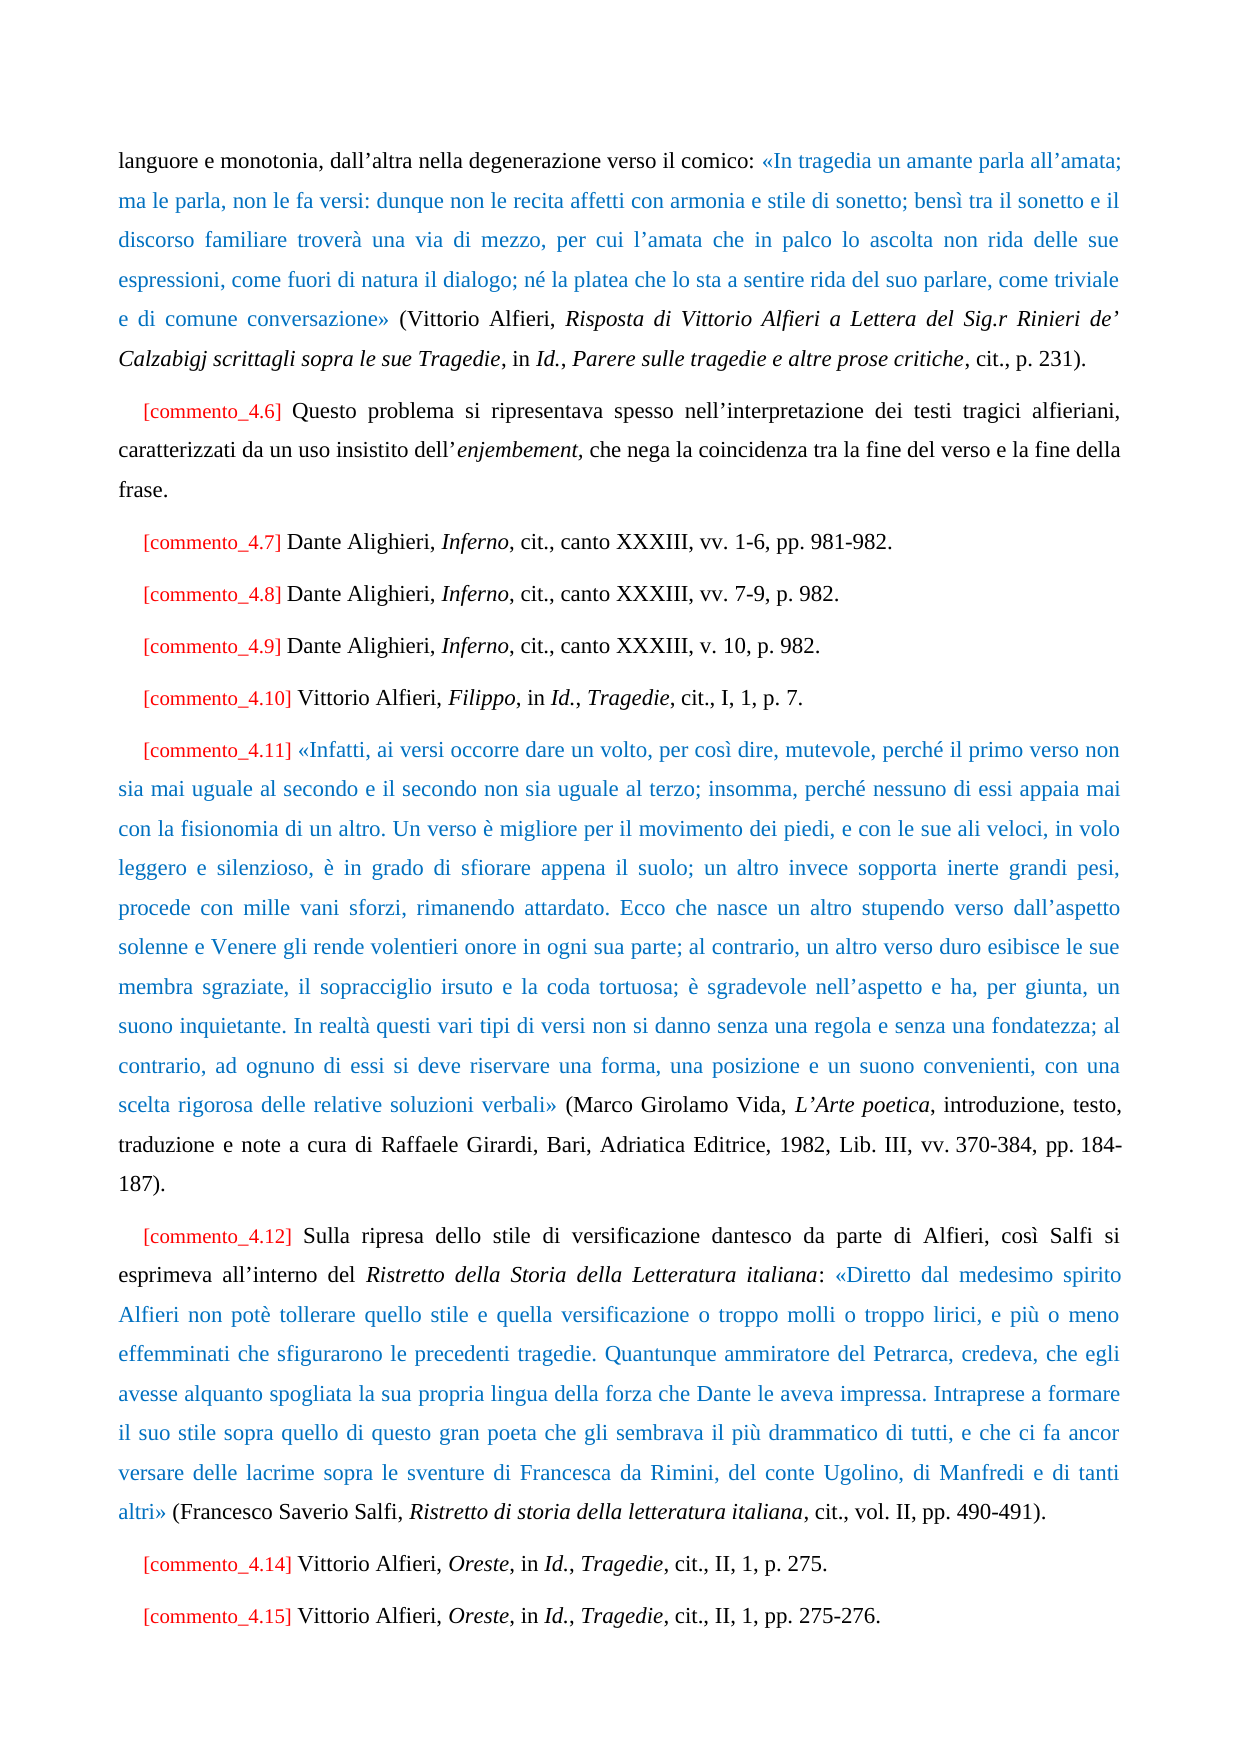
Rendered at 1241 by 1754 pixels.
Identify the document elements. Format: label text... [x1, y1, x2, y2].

text [commento_4.8] Dante Alighieri, Inferno, cit., canto XXXIII, vv. 7-9, p. 982. [118, 580, 1122, 606]
text [commento_4.9] Dante Alighieri, Inferno, cit., canto XXXIII, v. 10, p. 982. [118, 632, 1122, 658]
text [commento_4.15] Vittorio Alfieri, Oreste, in Id., Tragedie, cit., II, 1, pp. 275-276. [118, 1602, 1122, 1629]
text [commento_4.11] «Infatti, ai versi occorre dare un volto, per così dire, mutevole, perché il primo verso non sia mai uguale al secondo e il secondo non sia uguale al terzo; insomma, perché nessuno di essi appaia mai con la fisionomia di un altro. Un verso è migliore per il movimento dei piedi, e con le sue ali veloci, in volo leggero e silenzioso, è in grado di sfiorare appena il suolo; un altro invece sopporta inerte grandi pesi, procede con mille vani sforzi, rimanendo attardato. Ecco che nasce un altro stupendo verso dall’aspetto solenne e Venere gli rende volentieri onore in ogni sua parte; al contrario, un altro verso duro esibisce le sue membra sgraziate, il sopracciglio irsuto e la coda tortuosa; è sgradevole nell’aspetto e ha, per giunta, un suono inquietante. In realtà questi vari tipi di versi non si danno senza una regola e senza una fondatezza; al contrario, ad ognuno di essi si deve riservare una forma, una posizione e un suono convenienti, con una scelta rigorosa delle relative soluzioni verbali» (Marco Girolamo Vida, L’Arte poetica, introduzione, testo, traduzione e note a cura di Raffaele Girardi, Bari, Adriatica Editrice, 1982, Lib. III, vv. 370-384, pp. 184-187). [118, 736, 1122, 1196]
text [commento_4.10] Vittorio Alfieri, Filippo, in Id., Tragedie, cit., I, 1, p. 7. [118, 684, 1122, 710]
text [commento_4.7] Dante Alighieri, Inferno, cit., canto XXXIII, vv. 1-6, pp. 981-982. [118, 528, 1122, 554]
text [commento_4.14] Vittorio Alfieri, Oreste, in Id., Tragedie, cit., II, 1, p. 275. [118, 1550, 1122, 1577]
text languore e monotonia, dall’altra nella degenerazione verso il comico: «In tragedia un amante parla all’amata; ma le parla, non le fa versi: dunque non le recita affetti con armonia e stile di sonetto; bensì tra il sonetto e il discorso familiare troverà una via di mezzo, per cui l’amata che in palco lo ascolta non rida delle sue espressioni, come fuori di natura il dialogo; né la platea che lo sta a sentire rida del suo parlare, come triviale e di comune conversazione» (Vittorio Alfieri, Risposta di Vittorio Alfieri a Lettera del Sig.r Rinieri de’ Calzabigj scrittagli sopra le sue Tragedie, in Id., Parere sulle tragedie e altre prose critiche, cit., p. 231). [118, 148, 1122, 371]
text [commento_4.12] Sulla ripresa dello stile di versificazione dantesco da parte di Alfieri, così Salfi si esprimeva all’interno del Ristretto della Storia della Letteratura italiana: «Diretto dal medesimo spirito Alfieri non potè tollerare quello stile e quella versificazione o troppo molli o troppo lirici, e più o meno effemminati che sfigurarono le precedenti tragedie. Quantunque ammiratore del Petrarca, credeva, che egli avesse alquanto spogliata la sua propria lingua della forza che Dante le aveva impressa. Intraprese a formare il suo stile sopra quello di questo gran poeta che gli sembrava il più drammatico di tutti, e che ci fa ancor versare delle lacrime sopra le sventure di Francesca da Rimini, del conte Ugolino, di Manfredi e di tanti altri» (Francesco Saverio Salfi, Ristretto di storia della letteratura italiana, cit., vol. II, pp. 490-491). [118, 1222, 1122, 1525]
text [commento_4.6] Questo problema si ripresentava spesso nell’interpretazione dei testi tragici alfieriani, caratterizzati da un uso insistito dell’enjembement, che nega la coincidenza tra la fine del verso e la fine della frase. [118, 397, 1122, 502]
